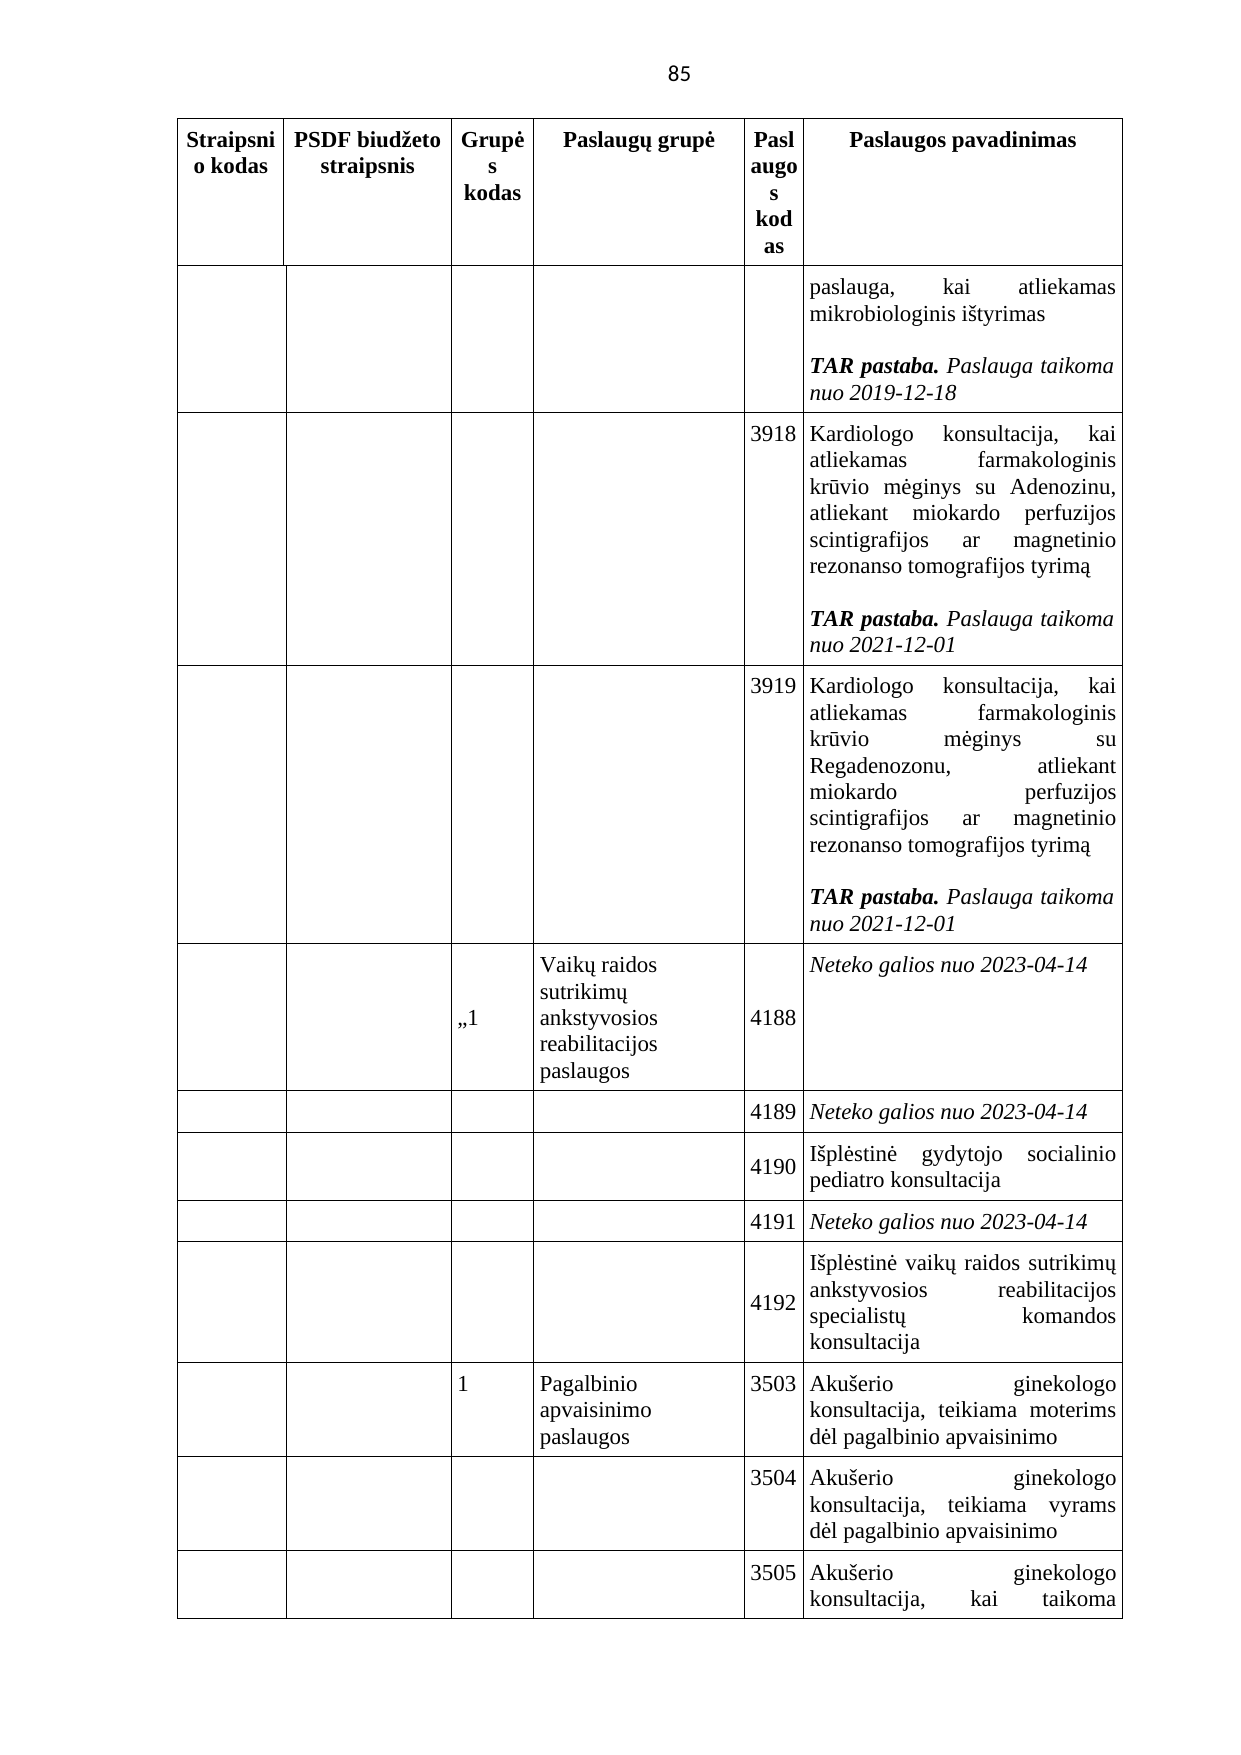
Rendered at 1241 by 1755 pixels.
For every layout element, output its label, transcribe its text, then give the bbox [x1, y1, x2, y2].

table_cell [287, 1201, 451, 1241]
table_cell [178, 1551, 286, 1618]
table_cell [452, 266, 533, 412]
table_cell Kardiologo konsultacija, kai atliekamas farmakologinis krūvio mėginys su Regadenozonu, atliekant miokardo perfuzijos scintigrafijos ar magnetinio rezonanso tomografijos tyrimą TAR pastaba. Paslauga taikoma nuo 2021-12-01 [804, 666, 1122, 943]
table_cell 1 [452, 1363, 533, 1456]
table_header PSDF biudžeto straipsnis [284, 119, 451, 265]
table_cell Išplėstinė gydytojo socialinio pediatro konsultacija [804, 1133, 1122, 1200]
table_cell Pagalbinio apvaisinimo paslaugos [534, 1363, 744, 1456]
table_cell [287, 1133, 451, 1200]
table_cell Akušerio ginekologo konsultacija, teikiama moterims dėl pagalbinio apvaisinimo [804, 1363, 1122, 1456]
table_cell [534, 1201, 744, 1241]
table_cell [178, 1363, 286, 1456]
table_cell [178, 1091, 286, 1132]
table_cell [534, 266, 744, 412]
table_cell [452, 1091, 533, 1132]
table_cell [287, 1457, 451, 1550]
table_cell [178, 266, 286, 412]
table_cell [287, 266, 451, 412]
table_cell 4188 [745, 944, 803, 1090]
table_cell [452, 413, 533, 664]
table_header Grupės kodas [452, 119, 533, 265]
table_cell [178, 1201, 286, 1241]
table_cell 3505 [745, 1551, 803, 1618]
table_cell Akušerio ginekologo konsultacija, kai taikoma [804, 1551, 1122, 1618]
table_header Paslaugos kodas [745, 119, 803, 265]
table_cell 4190 [745, 1133, 803, 1200]
table_header Paslaugos pavadinimas [804, 119, 1122, 265]
table_cell [287, 1551, 451, 1618]
table_cell Kardiologo konsultacija, kai atliekamas farmakologinis krūvio mėginys su Adenozinu, atliekant miokardo perfuzijos scintigrafijos ar magnetinio rezonanso tomografijos tyrimą TAR pastaba. Paslauga taikoma nuo 2021-12-01 [804, 413, 1122, 664]
table_cell [534, 1133, 744, 1200]
table_cell [534, 1551, 744, 1618]
table_cell [534, 666, 744, 943]
table_cell 4189 [745, 1091, 803, 1132]
table_cell [178, 413, 286, 664]
table_cell [178, 1133, 286, 1200]
table_cell [534, 1242, 744, 1362]
table_cell Išplėstinė vaikų raidos sutrikimų ankstyvosios reabilitacijos specialistų komandos konsultacija [804, 1242, 1122, 1362]
table_cell Akušerio ginekologo konsultacija, teikiama vyrams dėl pagalbinio apvaisinimo [804, 1457, 1122, 1550]
table_cell 4191 [745, 1201, 803, 1241]
table_cell [745, 266, 803, 412]
table_cell „1 [452, 944, 533, 1090]
table_cell 3503 [745, 1363, 803, 1456]
table_cell [452, 1242, 533, 1362]
table_cell [178, 1242, 286, 1362]
table_cell 3918 [745, 413, 803, 664]
table_cell Neteko galios nuo 2023-04-14 [804, 1201, 1122, 1241]
table_cell [178, 1457, 286, 1550]
table_cell [452, 666, 533, 943]
table_cell [287, 1363, 451, 1456]
table_cell [178, 944, 286, 1090]
table_cell [452, 1201, 533, 1241]
table_cell 4192 [745, 1242, 803, 1362]
table_cell [452, 1551, 533, 1618]
table_cell [452, 1457, 533, 1550]
table_cell [287, 666, 451, 943]
table_cell Neteko galios nuo 2023-04-14 [804, 1091, 1122, 1132]
table_cell 3919 [745, 666, 803, 943]
table_cell [287, 1242, 451, 1362]
table_cell [178, 666, 286, 943]
table_cell Neteko galios nuo 2023-04-14 [804, 944, 1122, 1090]
table_cell [452, 1133, 533, 1200]
table_cell [287, 1091, 451, 1132]
table_header Straipsnio kodas [178, 119, 283, 265]
table_cell paslauga, kai atliekamas mikrobiologinis ištyrimas TAR pastaba. Paslauga taikoma nuo 2019-12-18 [804, 266, 1122, 412]
table_cell [534, 1091, 744, 1132]
table_cell [534, 413, 744, 664]
table_cell Vaikų raidos sutrikimų ankstyvosios reabilitacijos paslaugos [534, 944, 744, 1090]
table_header Paslaugų grupė [534, 119, 744, 265]
table_cell [534, 1457, 744, 1550]
table_cell [287, 944, 451, 1090]
table_cell 3504 [745, 1457, 803, 1550]
table_cell [287, 413, 451, 664]
